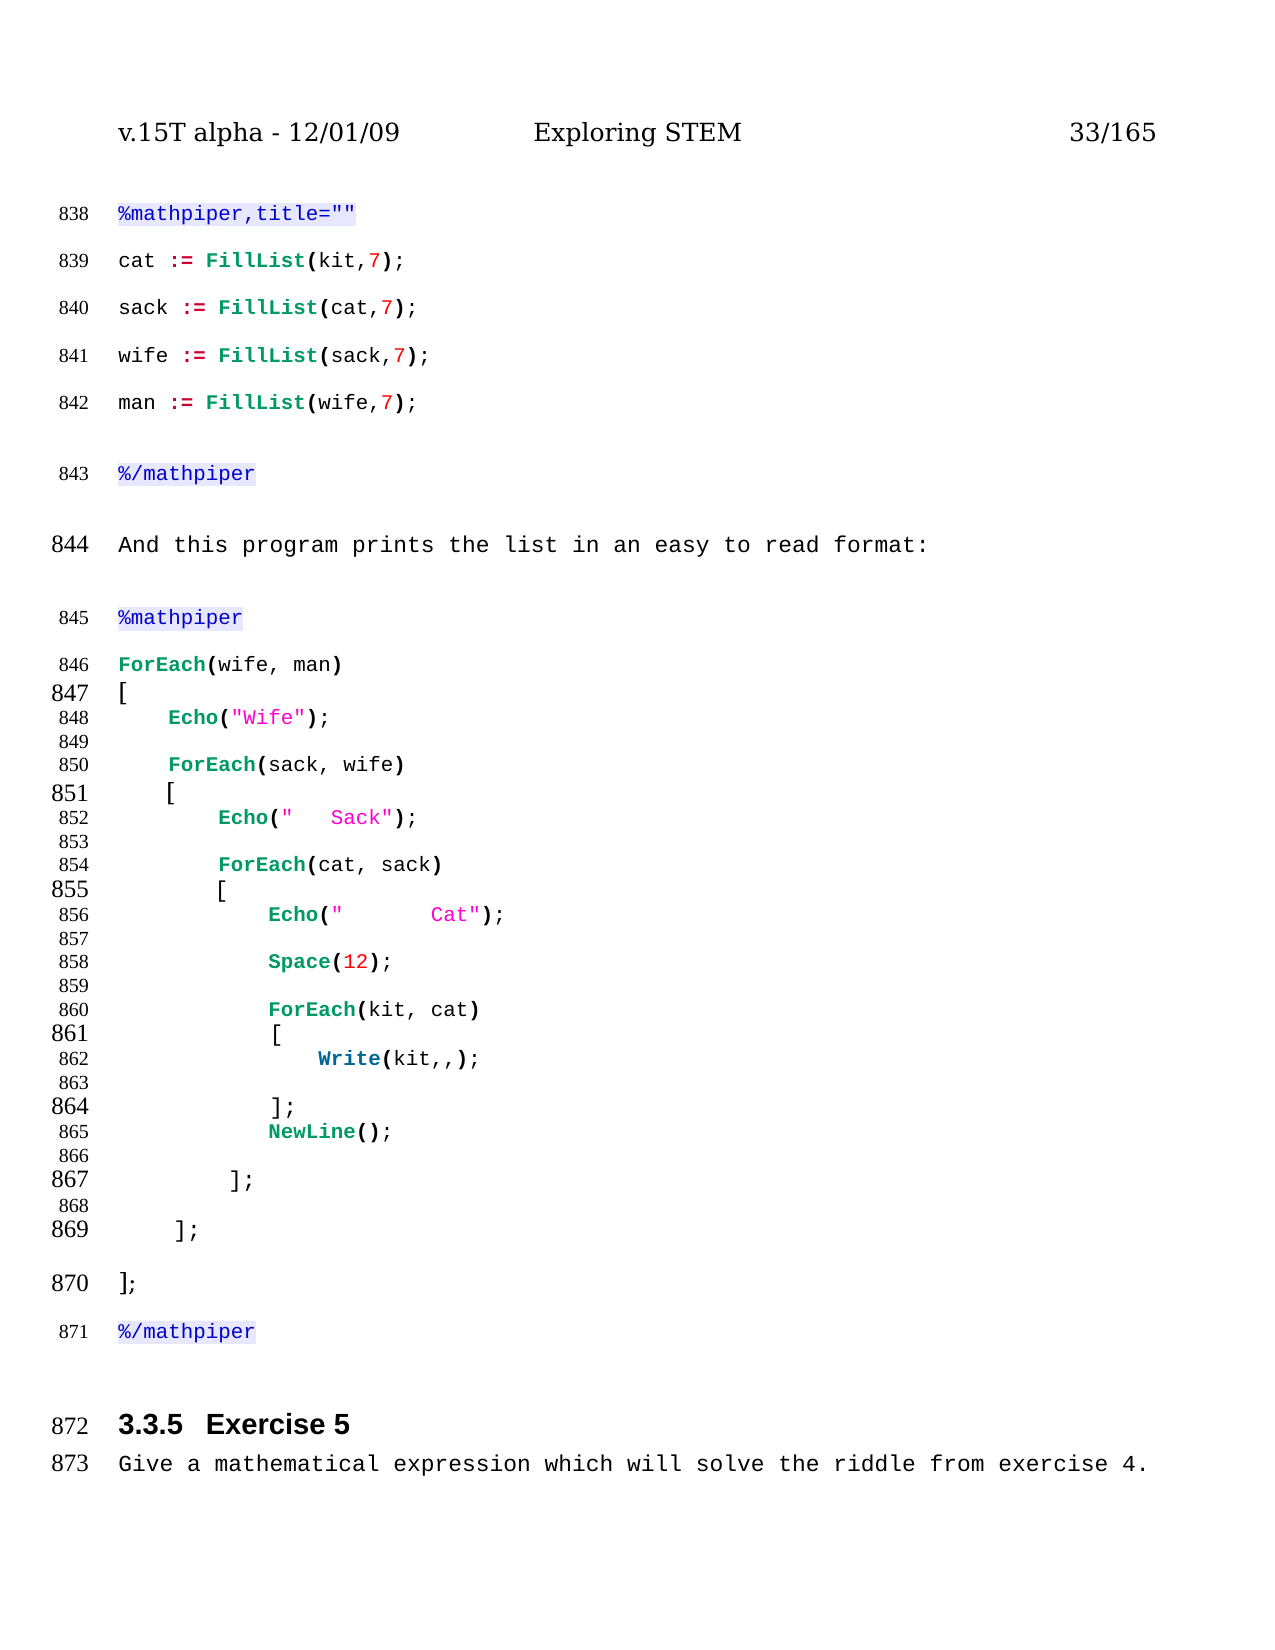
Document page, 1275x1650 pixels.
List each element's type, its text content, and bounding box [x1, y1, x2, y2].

text ForEach(wife, man) [118, 654, 1157, 678]
text ForEach(cat, sack) [118, 854, 1157, 878]
text [ [118, 878, 1157, 904]
text ]; [118, 1169, 1157, 1195]
text ]; [118, 1218, 1157, 1244]
text %mathpiper,title="" [118, 203, 1157, 226]
text And this program prints the list in an easy to read format: [118, 534, 1157, 560]
text ]; [118, 1268, 1157, 1297]
text wife := FillList(sack,7); [118, 344, 1157, 368]
text sack := FillList(cat,7); [118, 297, 1157, 321]
text Echo("Wife"); [118, 707, 1157, 731]
text [ [118, 778, 1157, 807]
text Give a mathematical expression which will solve the riddle from exercise 4. [118, 1452, 1157, 1478]
text man := FillList(wife,7); [118, 392, 1157, 416]
subtitle Exercise 5 [118, 1407, 1157, 1440]
text Echo(" Cat"); [118, 904, 1157, 928]
text %/mathpiper [118, 1321, 1157, 1344]
text cat := FillList(kit,7); [118, 250, 1157, 274]
text NewLine(); [118, 1121, 1157, 1145]
text Space(12); [118, 951, 1157, 975]
text ForEach(sack, wife) [118, 754, 1157, 778]
text ForEach(kit, cat) [118, 999, 1157, 1022]
text %/mathpiper [118, 463, 1157, 486]
text %mathpiper [118, 607, 1157, 631]
text [ [118, 678, 1157, 707]
text ]; [118, 1096, 1157, 1121]
text Write(kit,,); [118, 1048, 1157, 1072]
text [ [118, 1022, 1157, 1048]
text Echo(" Sack"); [118, 807, 1157, 831]
